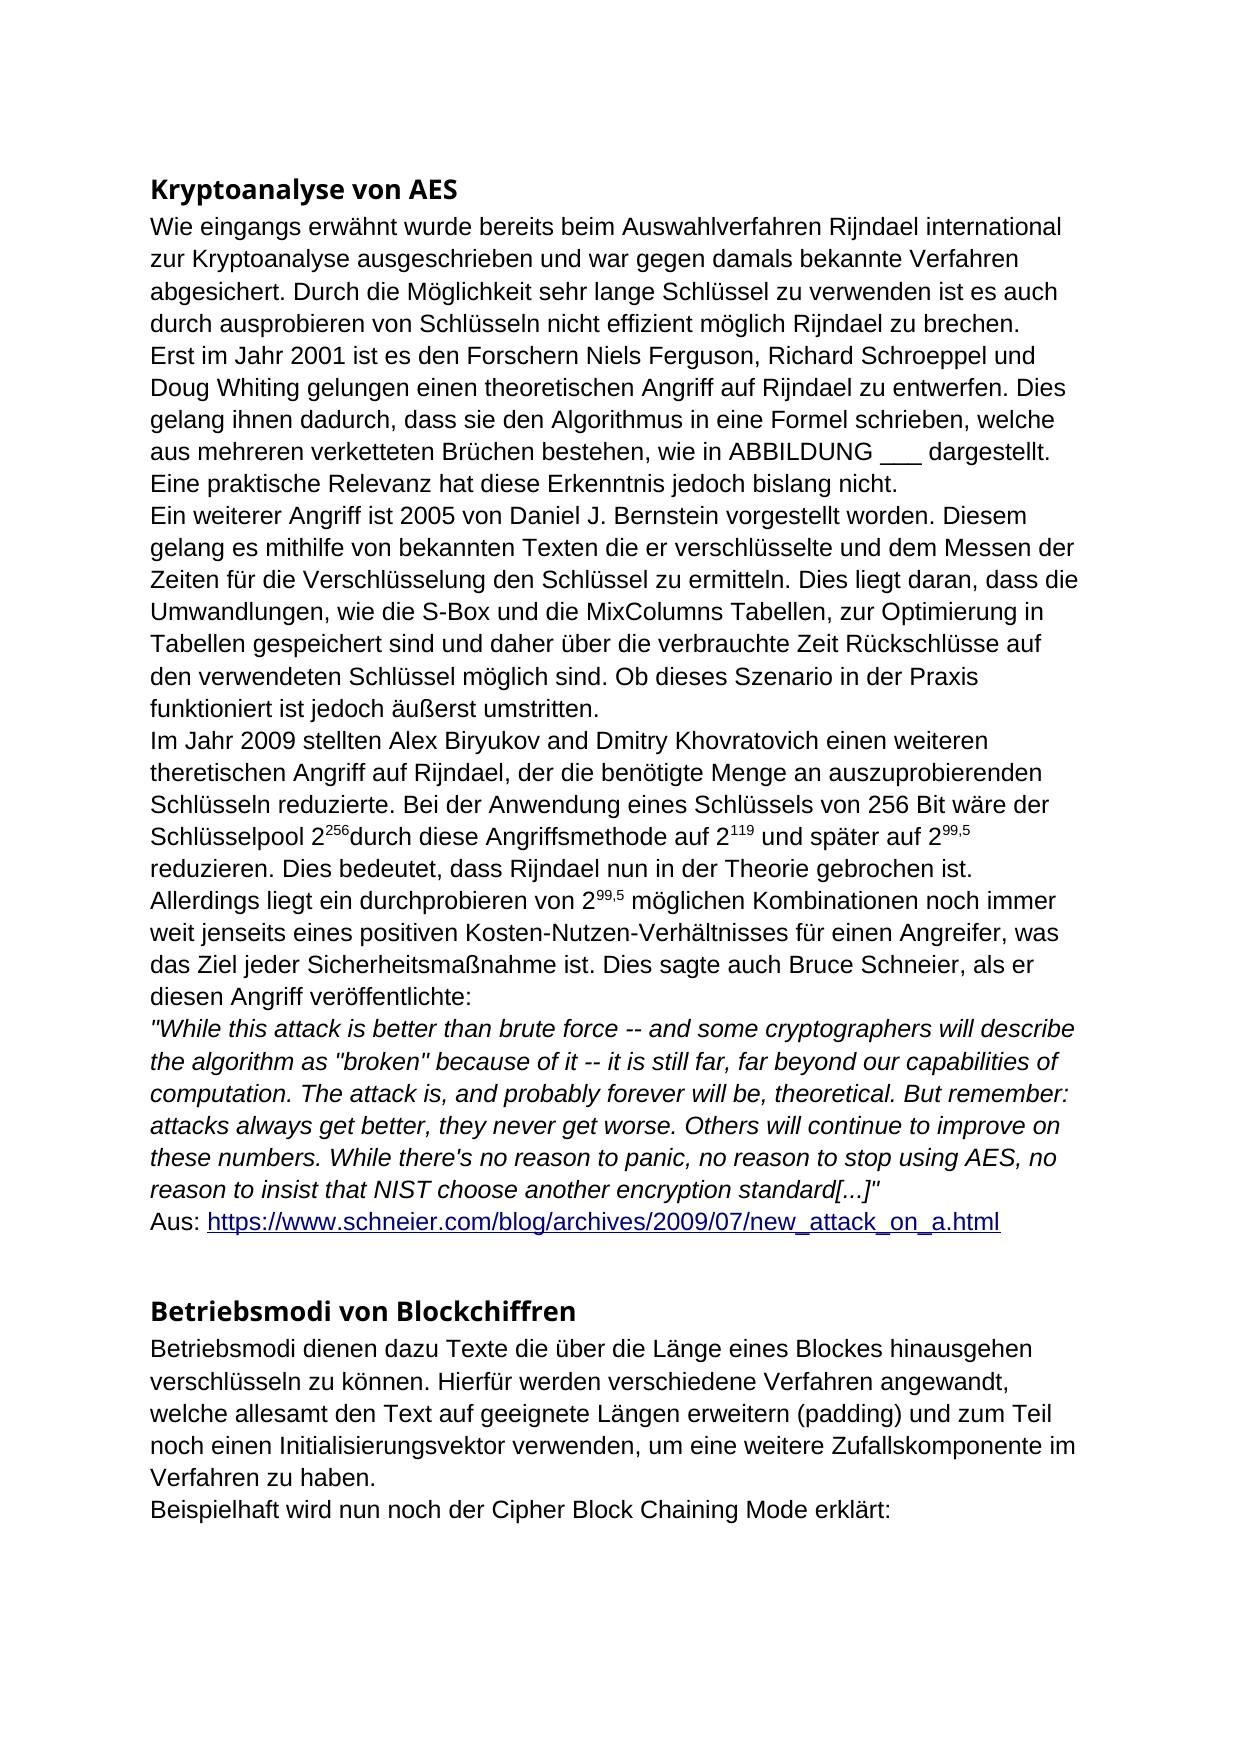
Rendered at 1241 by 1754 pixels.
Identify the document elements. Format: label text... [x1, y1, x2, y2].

text Erst im Jahr 2001 ist es den Forschern Niels Ferguson, Richard Schroeppel und Doug Whiting gelungen einen theoretischen Angriff auf Rijndael zu entwerfen. Dies gelang ihnen dadurch, dass sie den Algorithmus in eine Formel schrieben, welche aus mehreren verketteten Brüchen bestehen, wie in ABBILDUNG ___ dargestellt. Eine praktische Relevanz hat diese Erkenntnis jedoch bislang nicht. [150, 342, 1091, 498]
text Ein weiterer Angriff ist 2005 von Daniel J. Bernstein vorgestellt worden. Diesem gelang es mithilfe von bekannten Texten die er verschlüsselte und dem Messen der Zeiten für die Verschlüsselung den Schlüssel zu ermitteln. Dies liegt daran, dass die Umwandlungen, wie die S-Box und die MixColumns Tabellen, zur Optimierung in Tabellen gespeichert sind und daher über die verbrauchte Zeit Rückschlüsse auf den verwendeten Schlüssel möglich sind. Ob dieses Szenario in der Praxis funktioniert ist jedoch äußerst umstritten. [150, 502, 1091, 722]
text Betriebsmodi dienen dazu Texte die über die Länge eines Blockes hinausgehen verschlüsseln zu können. Hierfür werden verschiedene Verfahren angewandt, welche allesamt den Text auf geeignete Längen erweitern (padding) und zum Teil noch einen Initialisierungsvektor verwenden, um eine weitere Zufallskomponente im Verfahren zu haben. [150, 1335, 1091, 1491]
text Beispielhaft wird nun noch der Cipher Block Chaining Mode erklärt: [150, 1496, 1091, 1523]
text Wie eingangs erwähnt wurde bereits beim Auswahlverfahren Rijndael international zur Kryptoanalyse ausgeschrieben und war gegen damals bekannte Verfahren abgesichert. Durch die Möglichkeit sehr lange Schlüssel zu verwenden ist es auch durch ausprobieren von Schlüsseln nicht effizient möglich Rijndael zu brechen. [150, 213, 1091, 337]
subtitle Betriebsmodi von Blockchiffren [150, 1293, 1091, 1330]
text "While this attack is better than brute force -- and some cryptographers will describe the algorithm as "broken" because of it -- it is still far, far beyond our capabilities of computation. The attack is, and probably forever will be, theoretical. But remember: attacks always get better, they never get worse. Others will continue to improve on these numbers. While there's no reason to panic, no reason to stop using AES, no reason to insist that NIST choose another encryption standard[...]" [150, 1015, 1091, 1204]
text Im Jahr 2009 stellten Alex Biryukov and Dmitry Khovratovich einen weiteren theretischen Angriff auf Rijndael, der die benötigte Menge an auszuprobierenden Schlüsseln reduzierte. Bei der Anwendung eines Schlüssels von 256 Bit wäre der Schlüsselpool 2256durch diese Angriffsmethode auf 2119 und später auf 299,5 reduzieren. Dies bedeutet, dass Rijndael nun in der Theorie gebrochen ist. Allerdings liegt ein durchprobieren von 299,5 möglichen Kombinationen noch immer weit jenseits eines positiven Kosten-Nutzen-Verhältnisses für einen Angreifer, was das Ziel jeder Sicherheitsmaßnahme ist. Dies sagte auch Bruce Schneier, als er diesen Angriff veröffentlichte: [150, 727, 1091, 1011]
subtitle Kryptoanalyse von AES [150, 171, 1091, 208]
text Aus: https://www.schneier.com/blog/archives/2009/07/new_attack_on_a.html [150, 1208, 1091, 1236]
